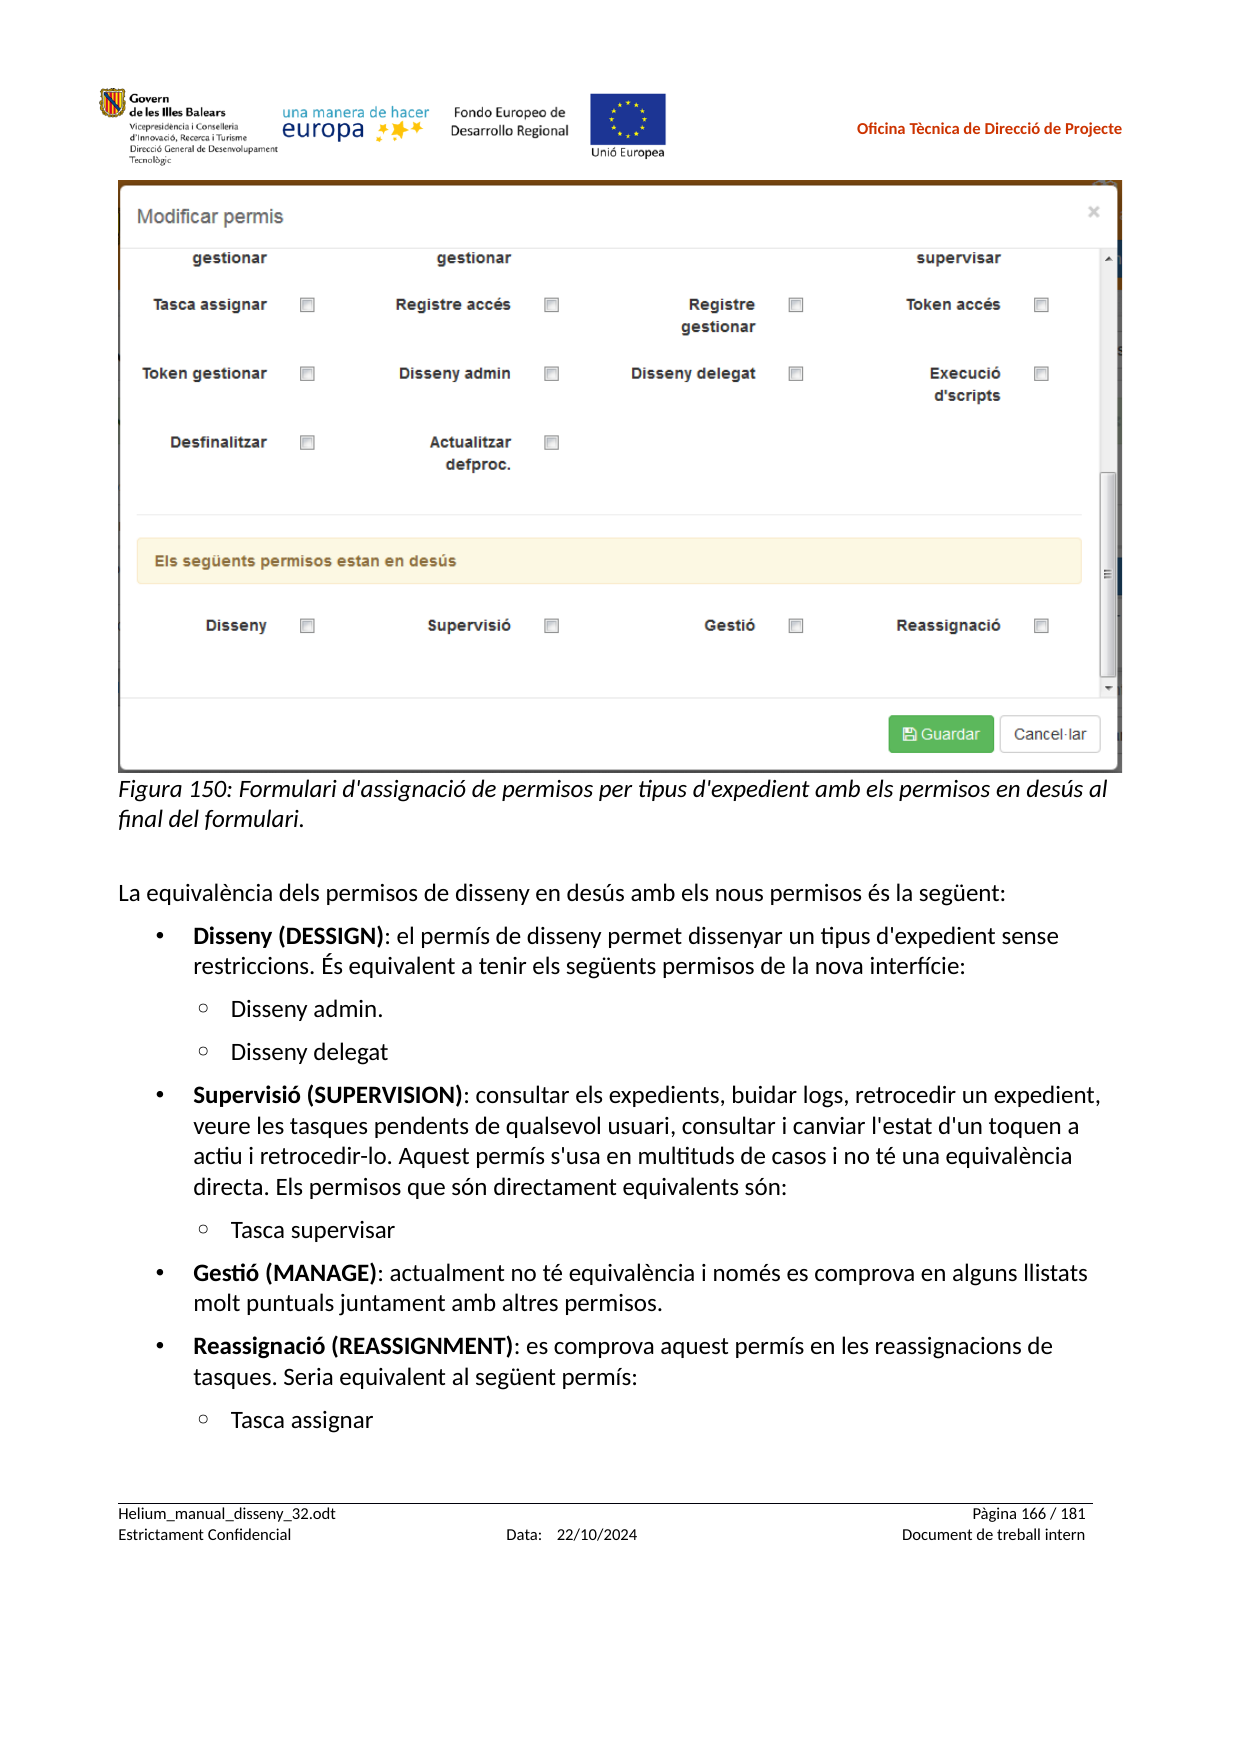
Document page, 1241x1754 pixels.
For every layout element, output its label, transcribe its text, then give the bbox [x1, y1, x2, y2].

list Disseny admin. [193, 993, 1122, 1024]
list Disseny (DESSIGN): el permís de disseny permet dissenyar un tipus d'expedient sense restriccions. És equivalent a tenir els següents permisos de la nova interfície: [156, 920, 1122, 981]
picture [118, 180, 1123, 773]
list Gestió (MANAGE): actualment no té equivalència i només es comprova en alguns llistats molt puntuals juntament amb altres permisos. [156, 1257, 1122, 1318]
list Tasca supervisar [193, 1214, 1122, 1244]
list Supervisió (SUPERVISION): consultar els expedients, buidar logs, retrocedir un expedient, veure les tasques pendents de qualsevol usuari, consultar i canviar l'estat d'un toquen a actiu i retrocedir-lo. Aquest permís s'usa en multituds de casos i no té una equivalència directa. Els permisos que són directament equivalents són: [156, 1079, 1122, 1201]
list Reassignació (REASSIGNMENT): es comprova aquest permís en les reassignacions de tasques. Seria equivalent al següent permís: [156, 1331, 1122, 1392]
list Tasca assignar [193, 1404, 1122, 1434]
picture [99, 87, 668, 166]
list Disseny delegat [193, 1036, 1122, 1067]
text La equivalència dels permisos de disseny en desús amb els nous permisos és la següent: [118, 877, 1122, 907]
text Figura 150: Formulari d'assignació de permisos per tipus d'expedient amb els permisos en desús al final del formulari. [118, 773, 1122, 834]
